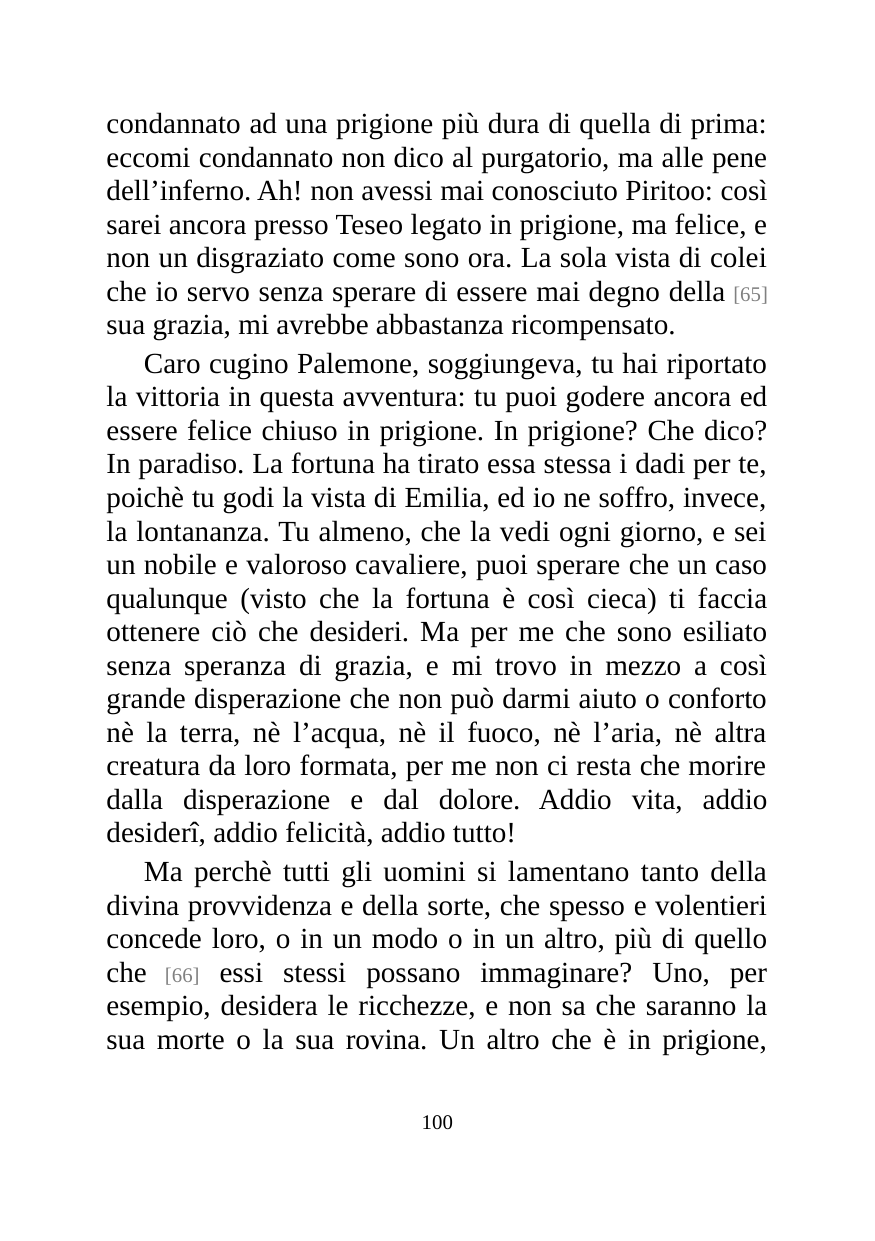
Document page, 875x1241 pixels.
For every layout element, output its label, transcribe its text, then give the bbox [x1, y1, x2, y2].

text Caro cugino Palemone, soggiungeva, tu hai riportato la vittoria in questa avventura: tu puoi godere ancora ed essere felice chiuso in prigione. In prigione? Che dico? In paradiso. La fortuna ha tirato essa stessa i dadi per te, poichè tu godi la vista di Emilia, ed io ne soffro, invece, la lontananza. Tu almeno, che la vedi ogni giorno, e sei un nobile e valoroso cavaliere, puoi sperare che un caso qualunque (visto che la fortuna è così cieca) ti faccia ottenere ciò che desideri. Ma per me che sono esiliato senza speranza di grazia, e mi trovo in mezzo a così grande disperazione che non può darmi aiuto o conforto nè la terra, nè l’acqua, nè il fuoco, nè l’aria, nè altra creatura da loro formata, per me non ci resta che morire dalla disperazione e dal dolore. Addio vita, addio desiderî, addio felicità, addio tutto! [106, 346, 768, 849]
text condannato ad una prigione più dura di quella di prima: eccomi condannato non dico al purgatorio, ma alle pene dell’inferno. Ah! non avessi mai conosciuto Piritoo: così sarei ancora presso Teseo legato in prigione, ma felice, e non un disgraziato come sono ora. La sola vista di colei che io servo senza sperare di essere mai degno della [65] sua grazia, mi avrebbe abbastanza ricompensato. [106, 106, 768, 341]
text Ma perchè tutti gli uomini si lamentano tanto della divina provvidenza e della sorte, che spesso e volentieri concede loro, o in un modo o in un altro, più di quello che [66] essi stessi possano immaginare? Uno, per esempio, desidera le ricchezze, e non sa che saranno la sua morte o la sua rovina. Un altro che è in prigione, [106, 854, 768, 1055]
